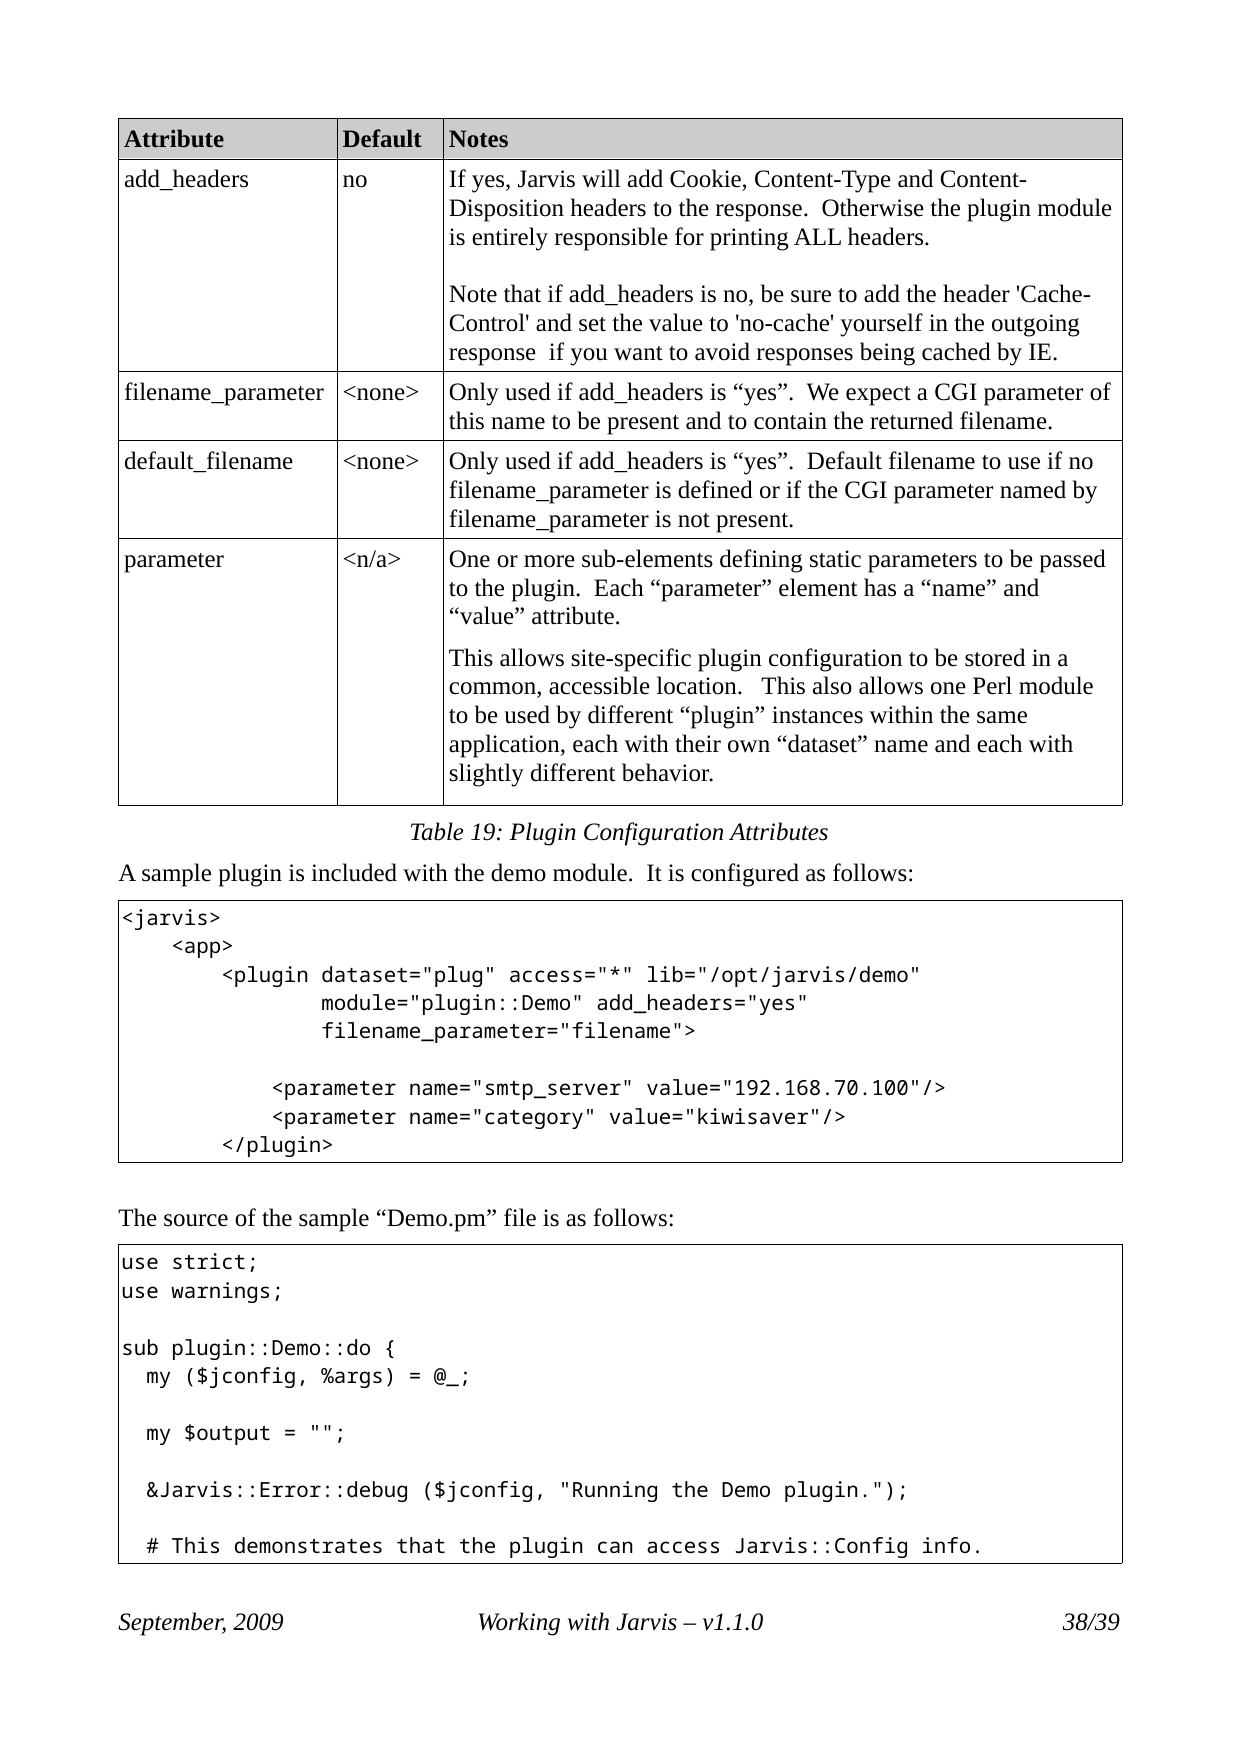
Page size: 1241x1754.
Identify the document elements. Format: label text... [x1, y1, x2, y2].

text filename_parameter="filename"> [119, 1013, 1122, 1045]
text <parameter name="category" value="kiwisaver"/> [119, 1099, 1122, 1127]
table_cell parameter [119, 539, 337, 805]
table_cell Only used if add_headers is “yes”. We expect a CGI parameter of this name to be present and to contain the returned filename. [444, 372, 1122, 440]
table_header Default [338, 119, 443, 158]
text use warnings; [119, 1273, 1122, 1304]
text <plugin dataset="plug" access="*" lib="/opt/jarvis/demo" [119, 957, 1122, 985]
text my ($jconfig, %args) = @_; [119, 1358, 1122, 1389]
table_cell Only used if add_headers is “yes”. Default filename to use if no filename_parameter is defined or if the CGI parameter named by filename_parameter is not present. [444, 441, 1122, 538]
table_cell default_filename [119, 441, 337, 538]
text <jarvis> [119, 901, 1122, 928]
text &Jarvis::Error::debug ($jconfig, "Running the Demo plugin."); [119, 1472, 1122, 1503]
table_cell filename_parameter [119, 372, 337, 440]
text sub plugin::Demo::do { [119, 1329, 1122, 1358]
text A sample plugin is included with the demo module. It is configured as follows: [118, 858, 1122, 887]
table_header Attribute [119, 119, 337, 158]
text <parameter name="smtp_server" value="192.168.70.100"/> [119, 1070, 1122, 1099]
text </plugin> [119, 1127, 1122, 1162]
text The source of the sample “Demo.pm” file is as follows: [118, 1203, 1122, 1232]
text Table 19: Plugin Configuration Attributes [118, 817, 1122, 846]
table_cell <none> [338, 441, 443, 538]
text <app> [119, 928, 1122, 957]
table_header Notes [444, 119, 1122, 158]
table_cell add_headers [119, 160, 337, 371]
text # This demonstrates that the plugin can access Jarvis::Config info. [119, 1529, 1122, 1563]
table_cell <none> [338, 372, 443, 440]
table_cell If yes, Jarvis will add Cookie, Content-Type and Content-Disposition headers to the response. Otherwise the plugin module is entirely responsible for printing ALL headers. Note that if add_headers is no, be sure to add the header 'Cache-Control' and set the value to 'no-cache' yourself in the outgoing response if you want to avoid responses being cached by IE. [444, 160, 1122, 371]
table_cell <n/a> [338, 539, 443, 805]
text module="plugin::Demo" add_headers="yes" [119, 985, 1122, 1013]
table_cell One or more sub-elements defining static parameters to be passed to the plugin. Each “parameter” element has a “name” and “value” attribute. This allows site-specific plugin configuration to be stored in a common, accessible location. This also allows one Perl module to be used by different “plugin” instances within the same application, each with their own “dataset” name and each with slightly different behavior. [444, 539, 1122, 805]
text use strict; [119, 1245, 1122, 1273]
table_cell no [338, 160, 443, 371]
text my $output = ""; [119, 1415, 1122, 1446]
